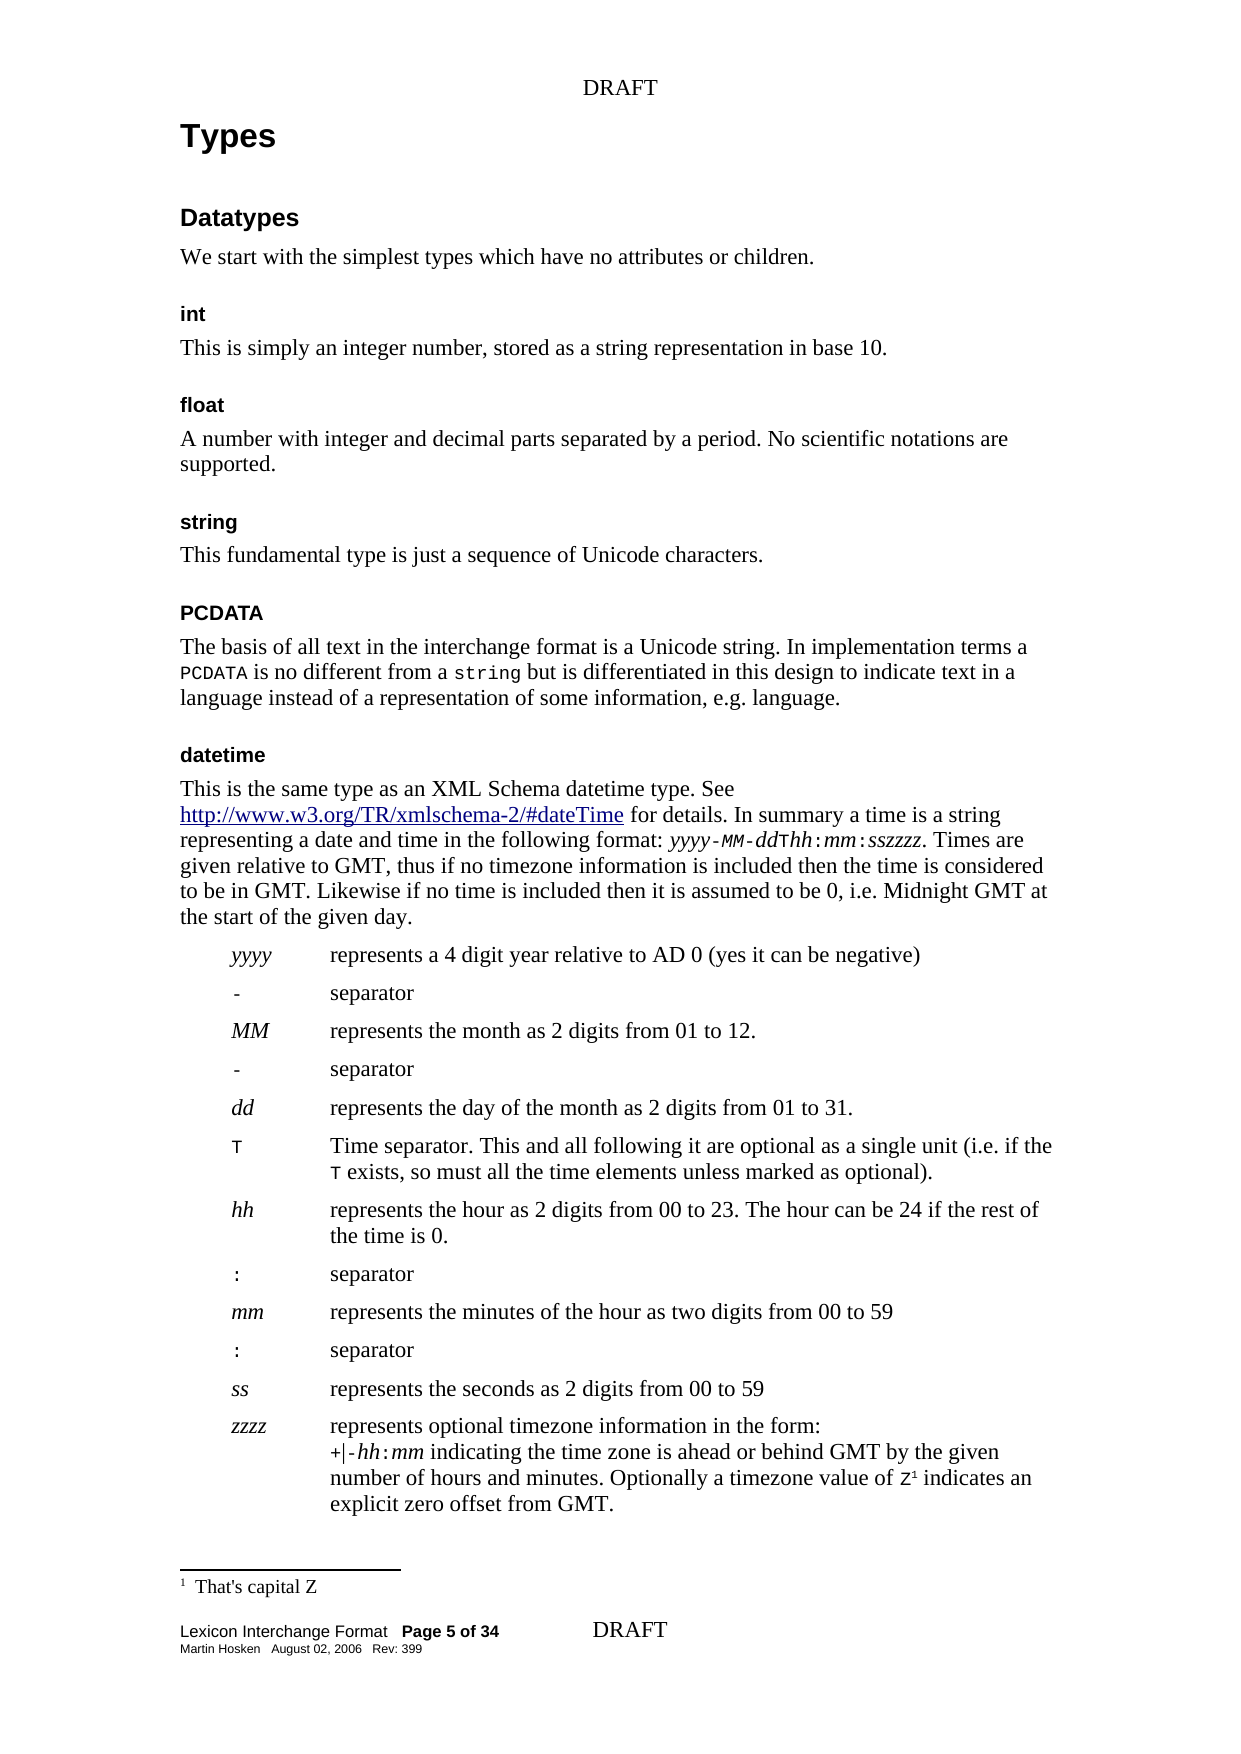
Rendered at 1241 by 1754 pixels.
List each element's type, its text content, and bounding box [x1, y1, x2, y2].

text : separator [231, 1337, 1061, 1363]
text T Time separator. This and all following it are optional as a single unit (i.e. if the T exists, so must all the time elements unless marked as optional). [231, 1133, 1061, 1185]
subtitle Types [180, 117, 1061, 154]
text mm represents the minutes of the hour as two digits from 00 to 59 [231, 1299, 1061, 1324]
text - separator [231, 1056, 1061, 1082]
text - separator [231, 980, 1061, 1006]
subtitle PCDATA [180, 601, 1061, 625]
text That's capital Z [180, 1576, 1061, 1598]
text A number with integer and decimal parts separated by a period. No scientific notations are supported. [180, 426, 1061, 477]
text This fundamental type is just a sequence of Unicode characters. [180, 542, 1061, 568]
text : separator [231, 1261, 1061, 1287]
text dd represents the day of the month as 2 digits from 01 to 31. [231, 1095, 1061, 1120]
text yyyy represents a 4 digit year relative to AD 0 (yes it can be negative) [231, 942, 1061, 967]
text The basis of all text in the interchange format is a Unicode string. In implementation terms a PCDATA is no different from a string but is differentiated in this design to indicate text in a language instead of a representation of some information, e.g. language. [180, 634, 1061, 711]
subtitle datetime [180, 744, 1061, 767]
text zzzz represents optional timezone information in the form: +|-hh:mm indicating the time zone is ahead or behind GMT by the given number of hours and minutes. Optionally a timezone value of Z indicates an explicit zero offset from GMT. [231, 1413, 1061, 1516]
subtitle Datatypes [180, 204, 1061, 232]
text MM represents the month as 2 digits from 01 to 12. [231, 1018, 1061, 1044]
text This is the same type as an XML Schema datetime type. See http://www.w3.org/TR/xmlschema-2/#dateTime for details. In summary a time is a string representing a date and time in the following format: yyyy-MM-ddThh:mm:sszzzz. Times are given relative to GMT, thus if no timezone information is included then the time is considered to be in GMT. Likewise if no time is included then it is assumed to be 0, i.e. Midnight GMT at the start of the given day. [180, 776, 1061, 929]
text ss represents the seconds as 2 digits from 00 to 59 [231, 1376, 1061, 1401]
subtitle string [180, 510, 1061, 533]
subtitle float [180, 394, 1061, 417]
subtitle int [180, 303, 1061, 326]
text This is simply an integer number, stored as a string representation in base 10. [180, 335, 1061, 360]
text We start with the simplest types which have no attributes or children. [180, 244, 1061, 269]
text hh represents the hour as 2 digits from 00 to 23. The hour can be 24 if the rest of the time is 0. [231, 1197, 1061, 1248]
